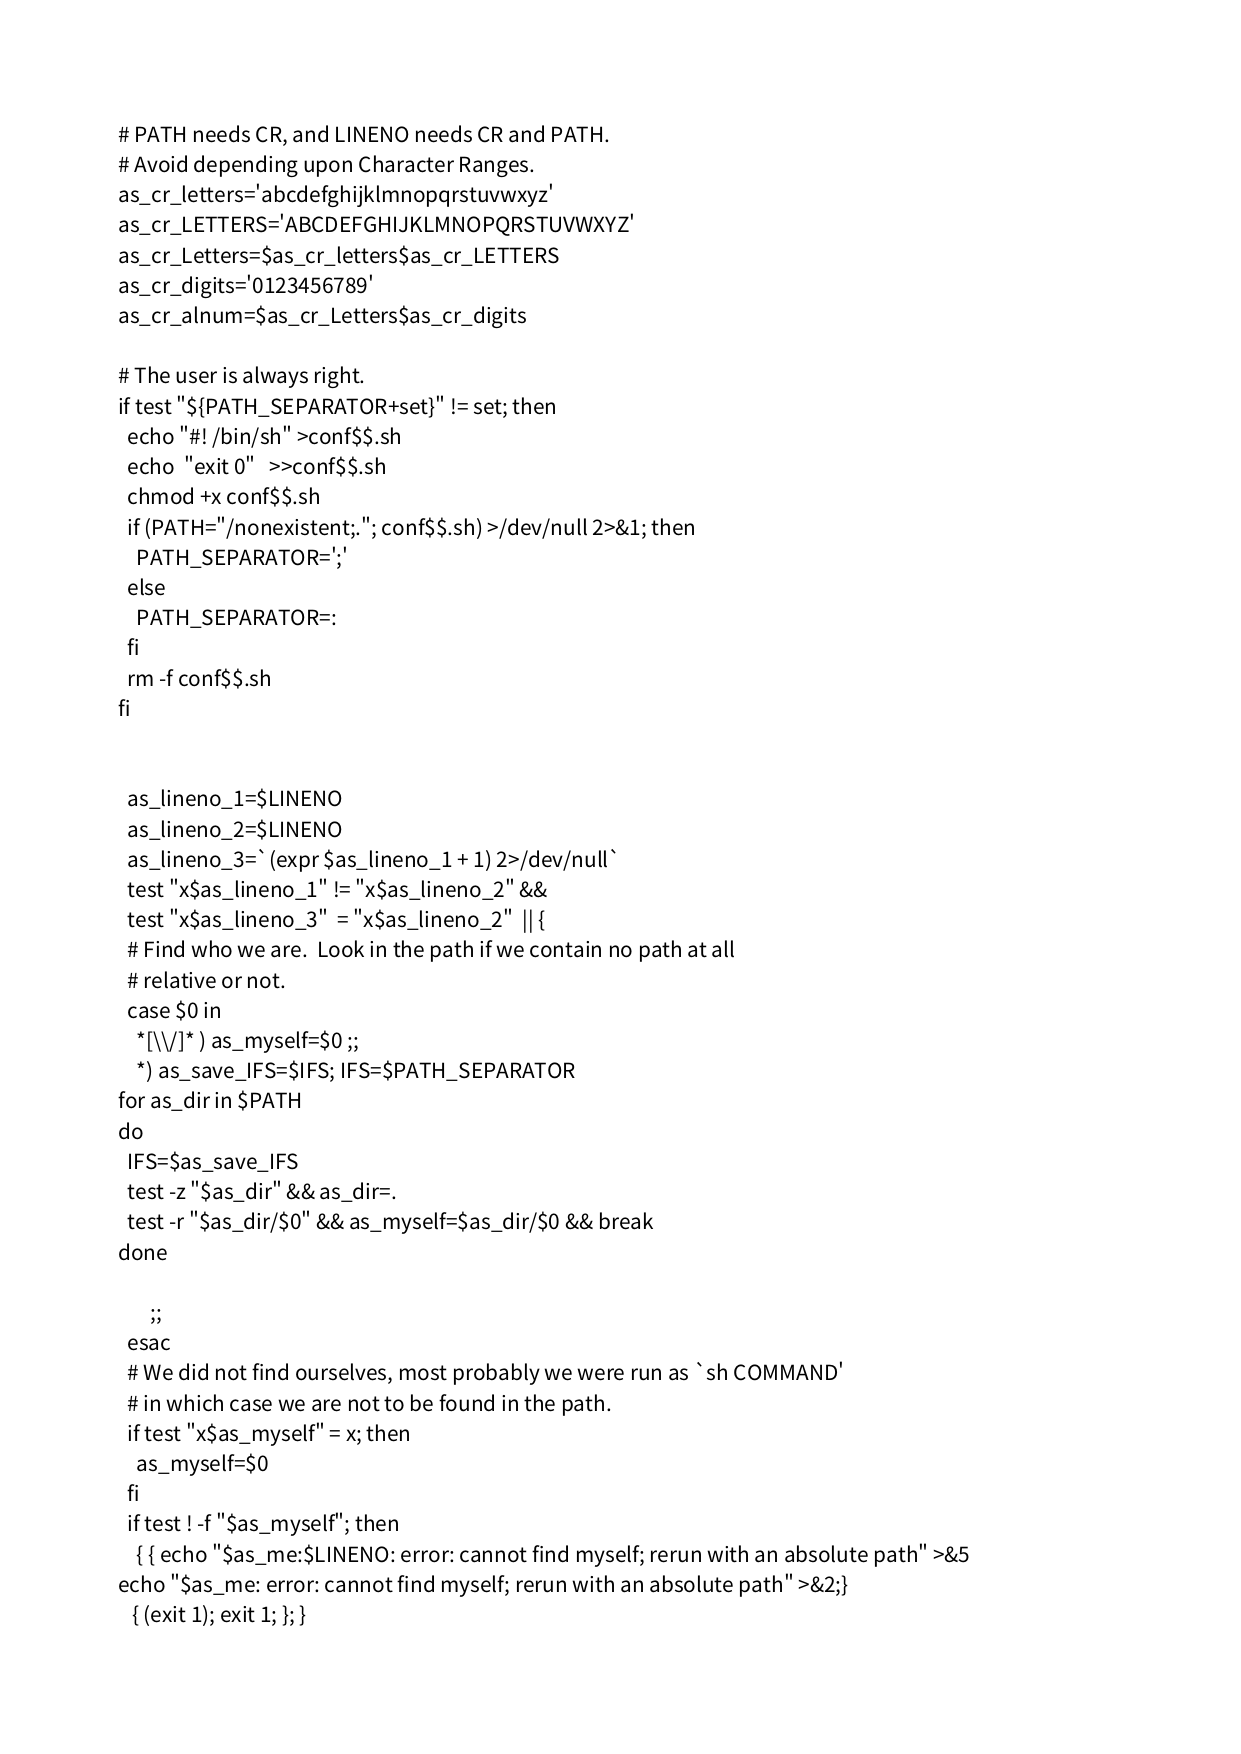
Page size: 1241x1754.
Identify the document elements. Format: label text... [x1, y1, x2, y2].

text else [118, 571, 1122, 601]
text *[\\/]* ) as_myself=$0 ;; [118, 1024, 1122, 1054]
text # We did not find ourselves, most probably we were run as `sh COMMAND' [118, 1357, 1122, 1387]
text PATH_SEPARATOR=';' [118, 541, 1122, 571]
text test "x$as_lineno_1" != "x$as_lineno_2" && [118, 873, 1122, 903]
text # Avoid depending upon Character Ranges. [118, 148, 1122, 178]
text PATH_SEPARATOR=: [118, 601, 1122, 632]
text done [118, 1236, 1122, 1266]
text if test ! -f "$as_myself"; then [118, 1508, 1122, 1538]
text # The user is always right. [118, 360, 1122, 390]
text fi [118, 692, 1122, 722]
text esac [118, 1326, 1122, 1357]
text echo "#! /bin/sh" >conf$$.sh [118, 420, 1122, 450]
text # PATH needs CR, and LINENO needs CR and PATH. [118, 118, 1122, 148]
text fi [118, 632, 1122, 662]
text { { echo "$as_me:$LINENO: error: cannot find myself; rerun with an absolute path" >&5 [118, 1538, 1122, 1568]
text # in which case we are not to be found in the path. [118, 1387, 1122, 1417]
text as_cr_Letters=$as_cr_letters$as_cr_LETTERS [118, 239, 1122, 269]
text as_lineno_3=`(expr $as_lineno_1 + 1) 2>/dev/null` [118, 843, 1122, 873]
text echo "exit 0" >>conf$$.sh [118, 450, 1122, 481]
text as_cr_digits='0123456789' [118, 269, 1122, 299]
text test "x$as_lineno_3" = "x$as_lineno_2" || { [118, 903, 1122, 934]
text if test "x$as_myself" = x; then [118, 1417, 1122, 1447]
text as_lineno_2=$LINENO [118, 813, 1122, 843]
text # relative or not. [118, 964, 1122, 994]
text test -z "$as_dir" && as_dir=. [118, 1175, 1122, 1206]
text chmod +x conf$$.sh [118, 481, 1122, 511]
text *) as_save_IFS=$IFS; IFS=$PATH_SEPARATOR [118, 1054, 1122, 1085]
text for as_dir in $PATH [118, 1085, 1122, 1115]
text as_cr_alnum=$as_cr_Letters$as_cr_digits [118, 299, 1122, 329]
text { (exit 1); exit 1; }; } [118, 1598, 1122, 1628]
text case $0 in [118, 994, 1122, 1024]
text if test "${PATH_SEPARATOR+set}" != set; then [118, 390, 1122, 420]
text as_cr_LETTERS='ABCDEFGHIJKLMNOPQRSTUVWXYZ' [118, 209, 1122, 239]
text IFS=$as_save_IFS [118, 1145, 1122, 1175]
text if (PATH="/nonexistent;."; conf$$.sh) >/dev/null 2>&1; then [118, 511, 1122, 541]
text do [118, 1115, 1122, 1145]
text echo "$as_me: error: cannot find myself; rerun with an absolute path" >&2;} [118, 1568, 1122, 1598]
text # Find who we are. Look in the path if we contain no path at all [118, 934, 1122, 964]
text ;; [118, 1296, 1122, 1326]
text test -r "$as_dir/$0" && as_myself=$as_dir/$0 && break [118, 1206, 1122, 1236]
text as_cr_letters='abcdefghijklmnopqrstuvwxyz' [118, 178, 1122, 209]
text rm -f conf$$.sh [118, 662, 1122, 692]
text as_myself=$0 [118, 1447, 1122, 1477]
text fi [118, 1477, 1122, 1508]
text as_lineno_1=$LINENO [118, 783, 1122, 813]
